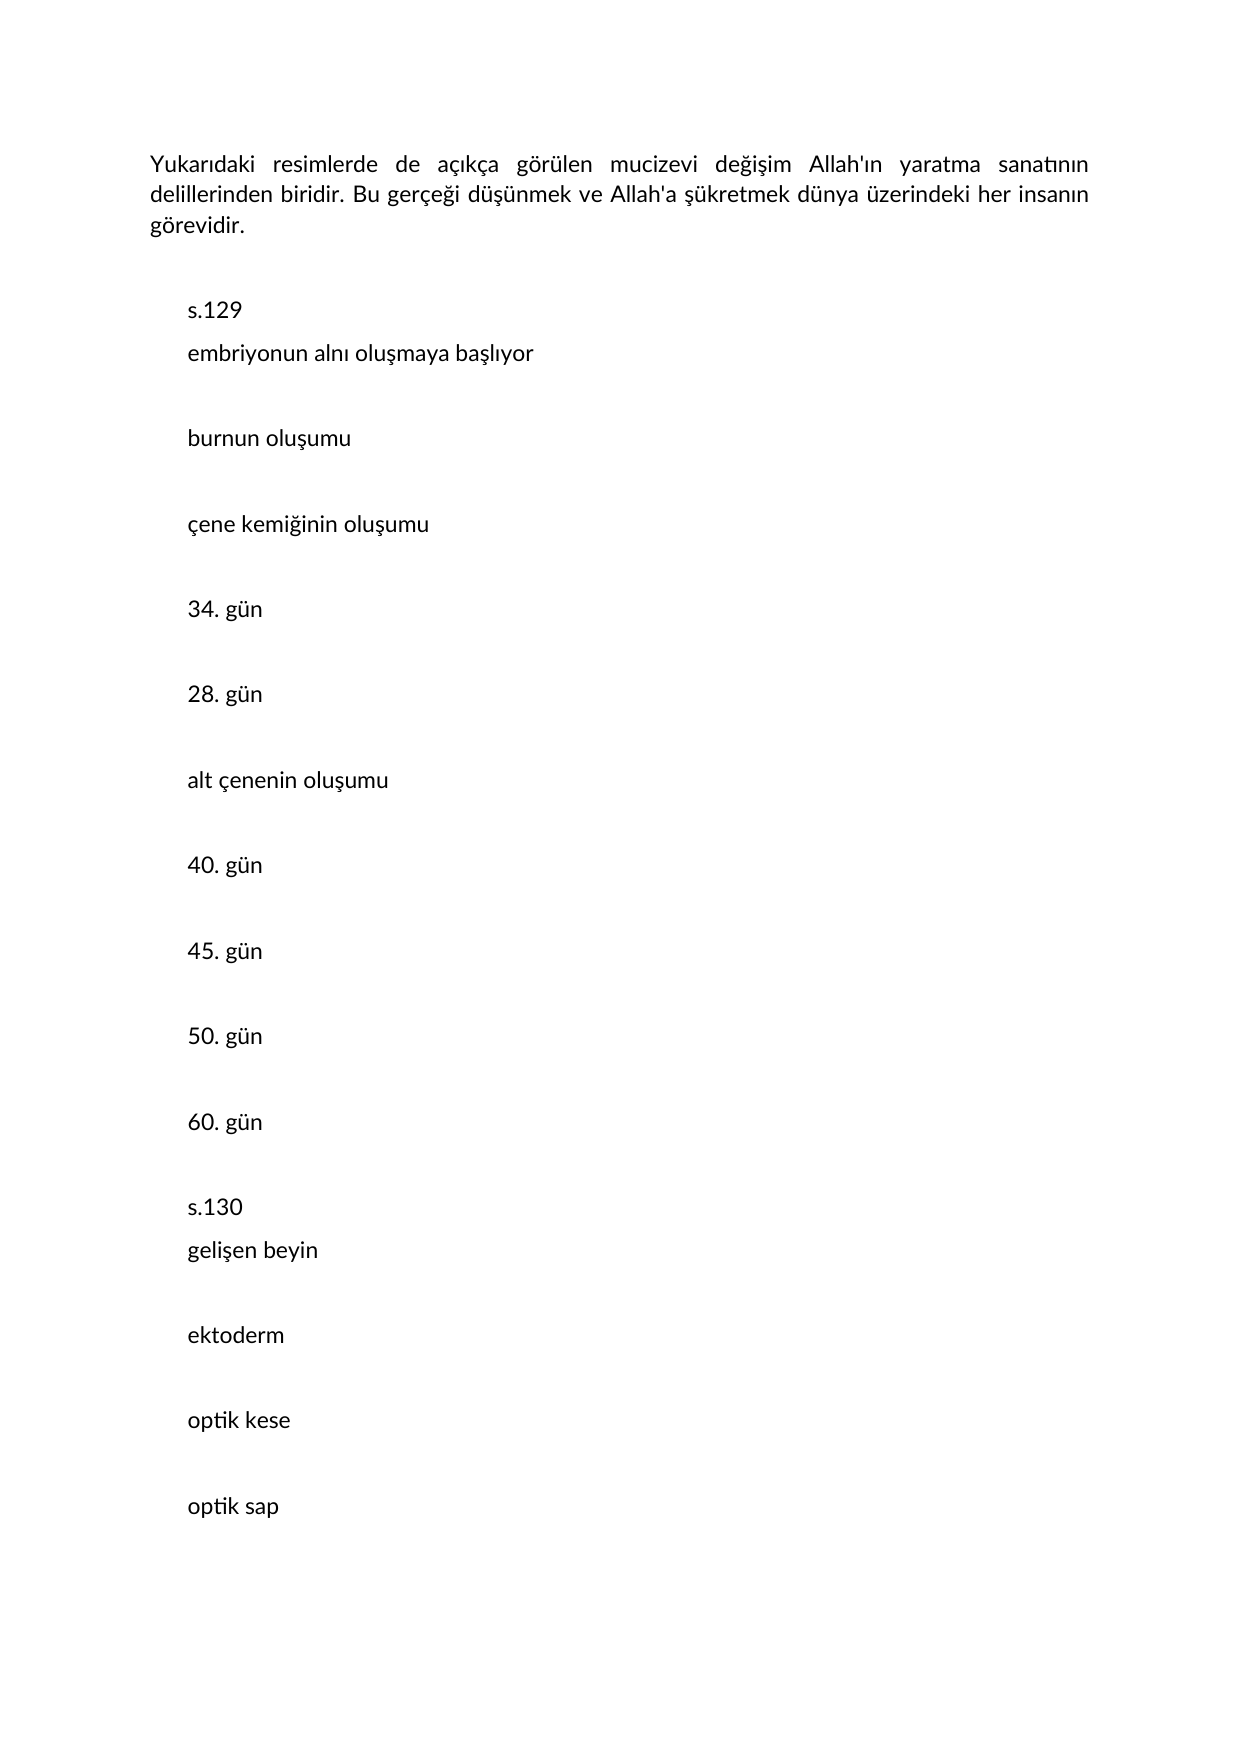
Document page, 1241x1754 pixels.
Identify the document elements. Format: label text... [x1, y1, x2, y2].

text s.129 [150, 296, 1090, 323]
text Yukarıdaki resimlerde de açıkça görülen mucizevi değişim Allah'ın yaratma sanatının delillerinden biridir. Bu gerçeği düşünmek ve Allah'a şükretmek dünya üzerindeki her insanın görevidir. [150, 150, 1090, 238]
text embriyonun alnı oluşmaya başlıyor [150, 338, 1090, 366]
text optik kese [150, 1406, 1090, 1434]
text gelişen beyin [150, 1235, 1090, 1263]
text 45. gün [150, 936, 1090, 964]
text alt çenenin oluşumu [150, 766, 1090, 793]
text 34. gün [150, 595, 1090, 622]
text burnun oluşumu [150, 424, 1090, 451]
text optik sap [150, 1492, 1090, 1519]
text 50. gün [150, 1022, 1090, 1049]
text 60. gün [150, 1107, 1090, 1135]
text 28. gün [150, 680, 1090, 708]
text 40. gün [150, 851, 1090, 878]
text s.130 [150, 1193, 1090, 1220]
text ektoderm [150, 1321, 1090, 1348]
text çene kemiğinin oluşumu [150, 509, 1090, 537]
